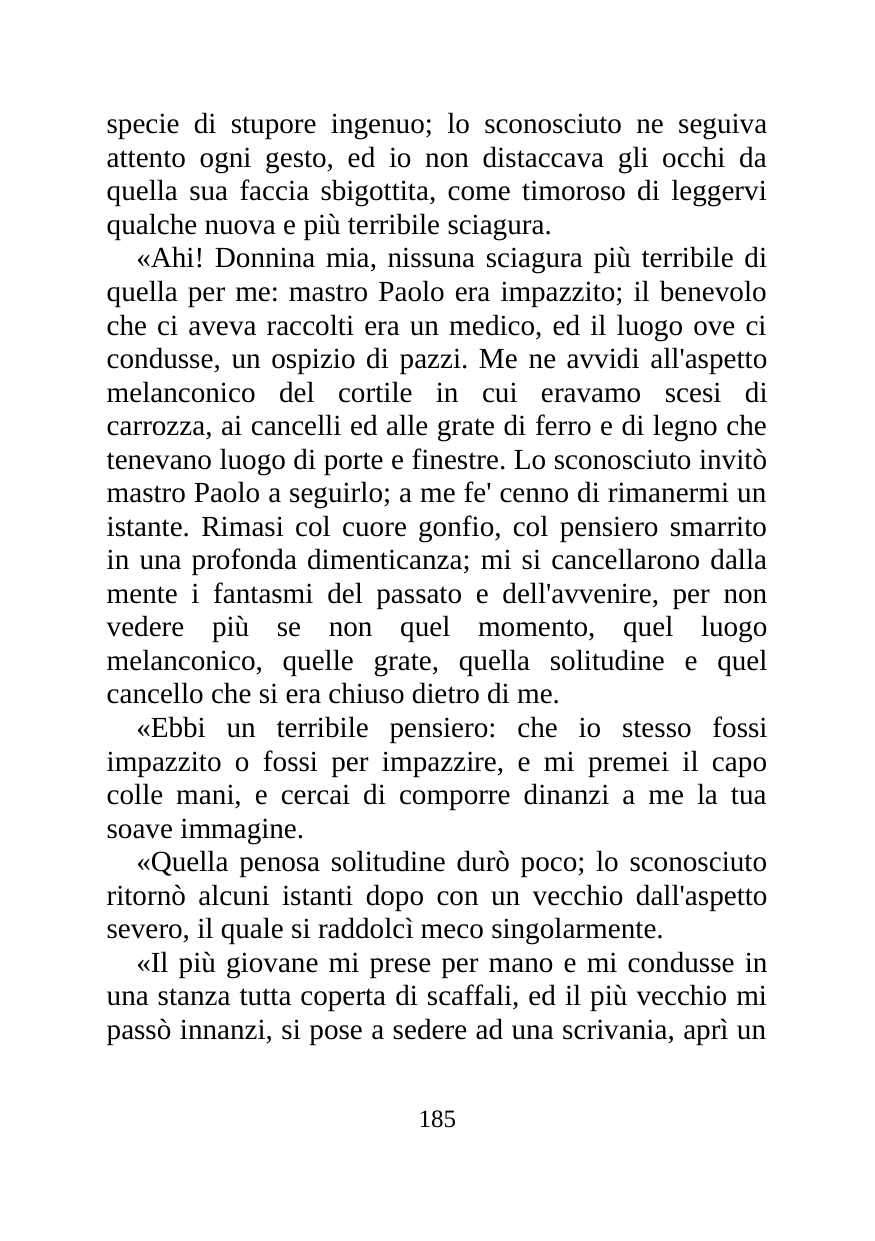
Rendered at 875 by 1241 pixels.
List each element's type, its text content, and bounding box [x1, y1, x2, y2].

text «Il più giovane mi prese per mano e mi condusse in una stanza tutta coperta di scaffali, ed il più vecchio mi passò innanzi, si pose a sedere ad una scrivania, aprì un [106, 945, 768, 1046]
text specie di stupore ingenuo; lo sconosciuto ne seguiva attento ogni gesto, ed io non distaccava gli occhi da quella sua faccia sbigottita, come timoroso di leggervi qualche nuova e più terribile sciagura. [106, 106, 768, 241]
text «Ebbi un terribile pensiero: che io stesso fossi impazzito o fossi per impazzire, e mi premei il capo colle mani, e cercai di comporre dinanzi a me la tua soave immagine. [106, 710, 768, 844]
text «Quella penosa solitudine durò poco; lo sconosciuto ritornò alcuni istanti dopo con un vecchio dall'aspetto severo, il quale si raddolcì meco singolarmente. [106, 844, 768, 945]
text «Ahi! Donnina mia, nissuna sciagura più terribile di quella per me: mastro Paolo era impazzito; il benevolo che ci aveva raccolti era un medico, ed il luogo ove ci condusse, un ospizio di pazzi. Me ne avvidi all'aspetto melanconico del cortile in cui eravamo scesi di carrozza, ai cancelli ed alle grate di ferro e di legno che tenevano luogo di porte e finestre. Lo sconosciuto invitò mastro Paolo a seguirlo; a me fe' cenno di rimanermi un istante. Rimasi col cuore gonfio, col pensiero smarrito in una profonda dimenticanza; mi si cancellarono dalla mente i fantasmi del passato e dell'avvenire, per non vedere più se non quel momento, quel luogo melanconico, quelle grate, quella solitudine e quel cancello che si era chiuso dietro di me. [106, 241, 768, 710]
